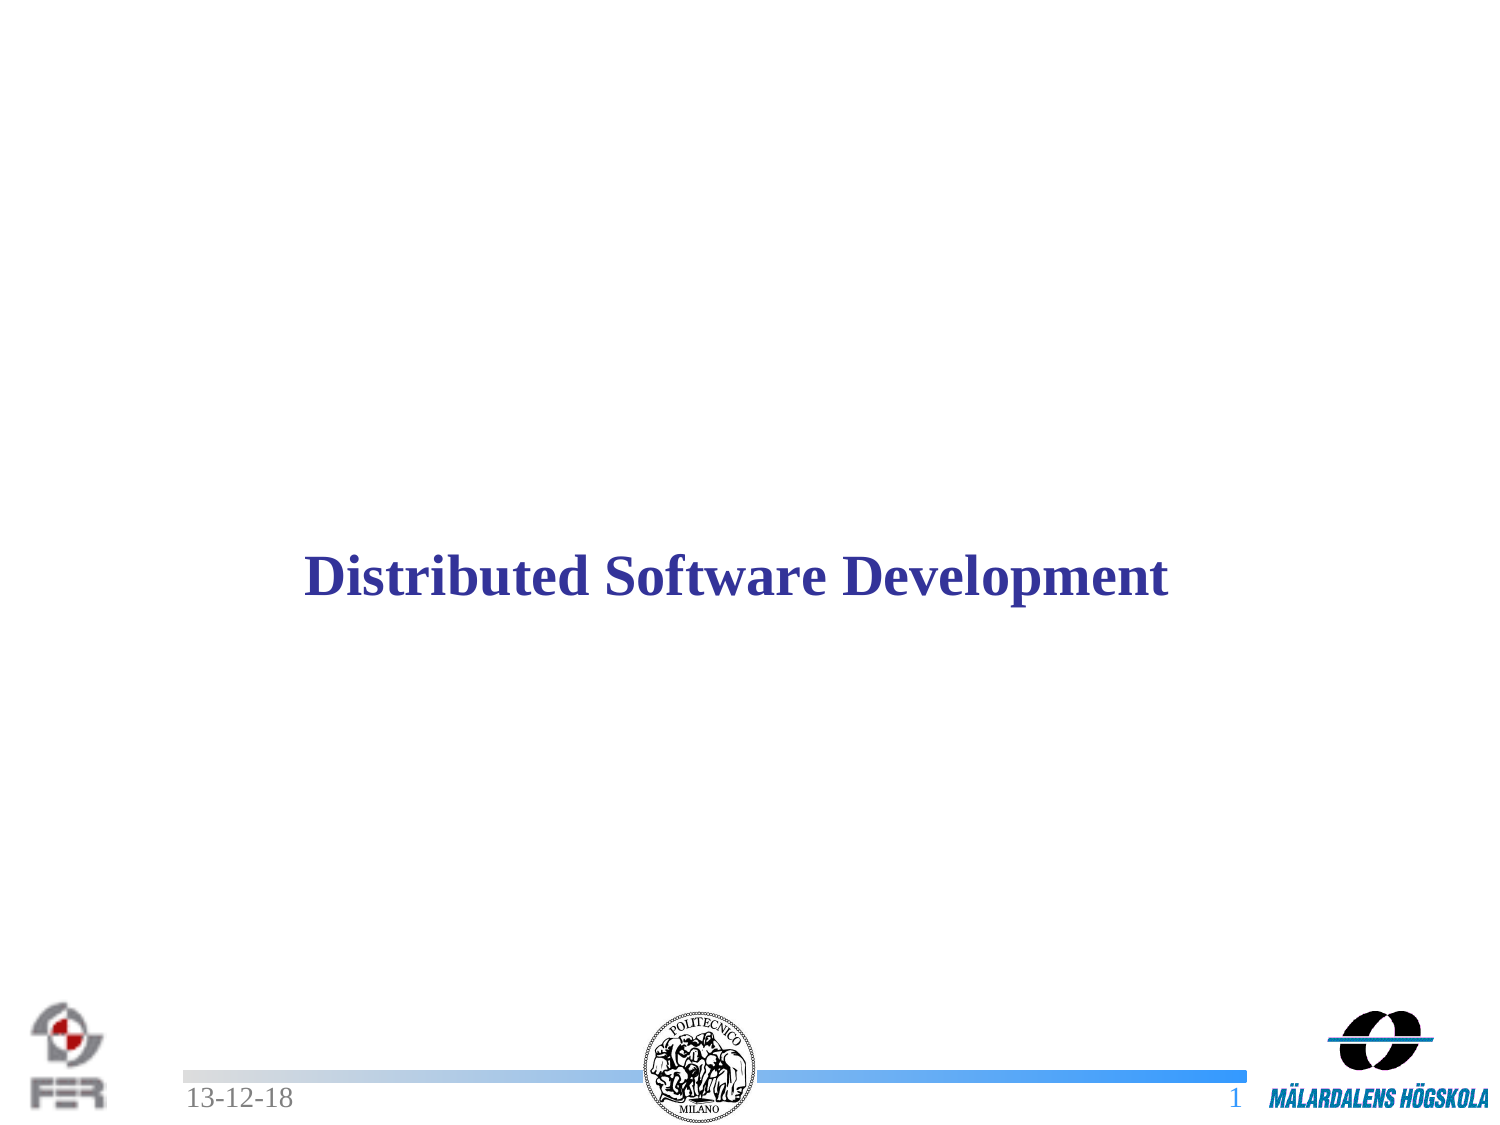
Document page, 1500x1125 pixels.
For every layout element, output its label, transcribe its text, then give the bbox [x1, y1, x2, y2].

picture [1435, 1096, 1441, 1104]
picture [1454, 1091, 1459, 1108]
picture [29, 987, 107, 1125]
text_box [1186, 1070, 1258, 1114]
picture [643, 1011, 757, 1123]
text_box Distributed Software Development [76, 408, 1412, 799]
picture [1269, 1011, 1488, 1108]
picture [1368, 1093, 1374, 1104]
text_box 13-12-18 [171, 1070, 396, 1114]
